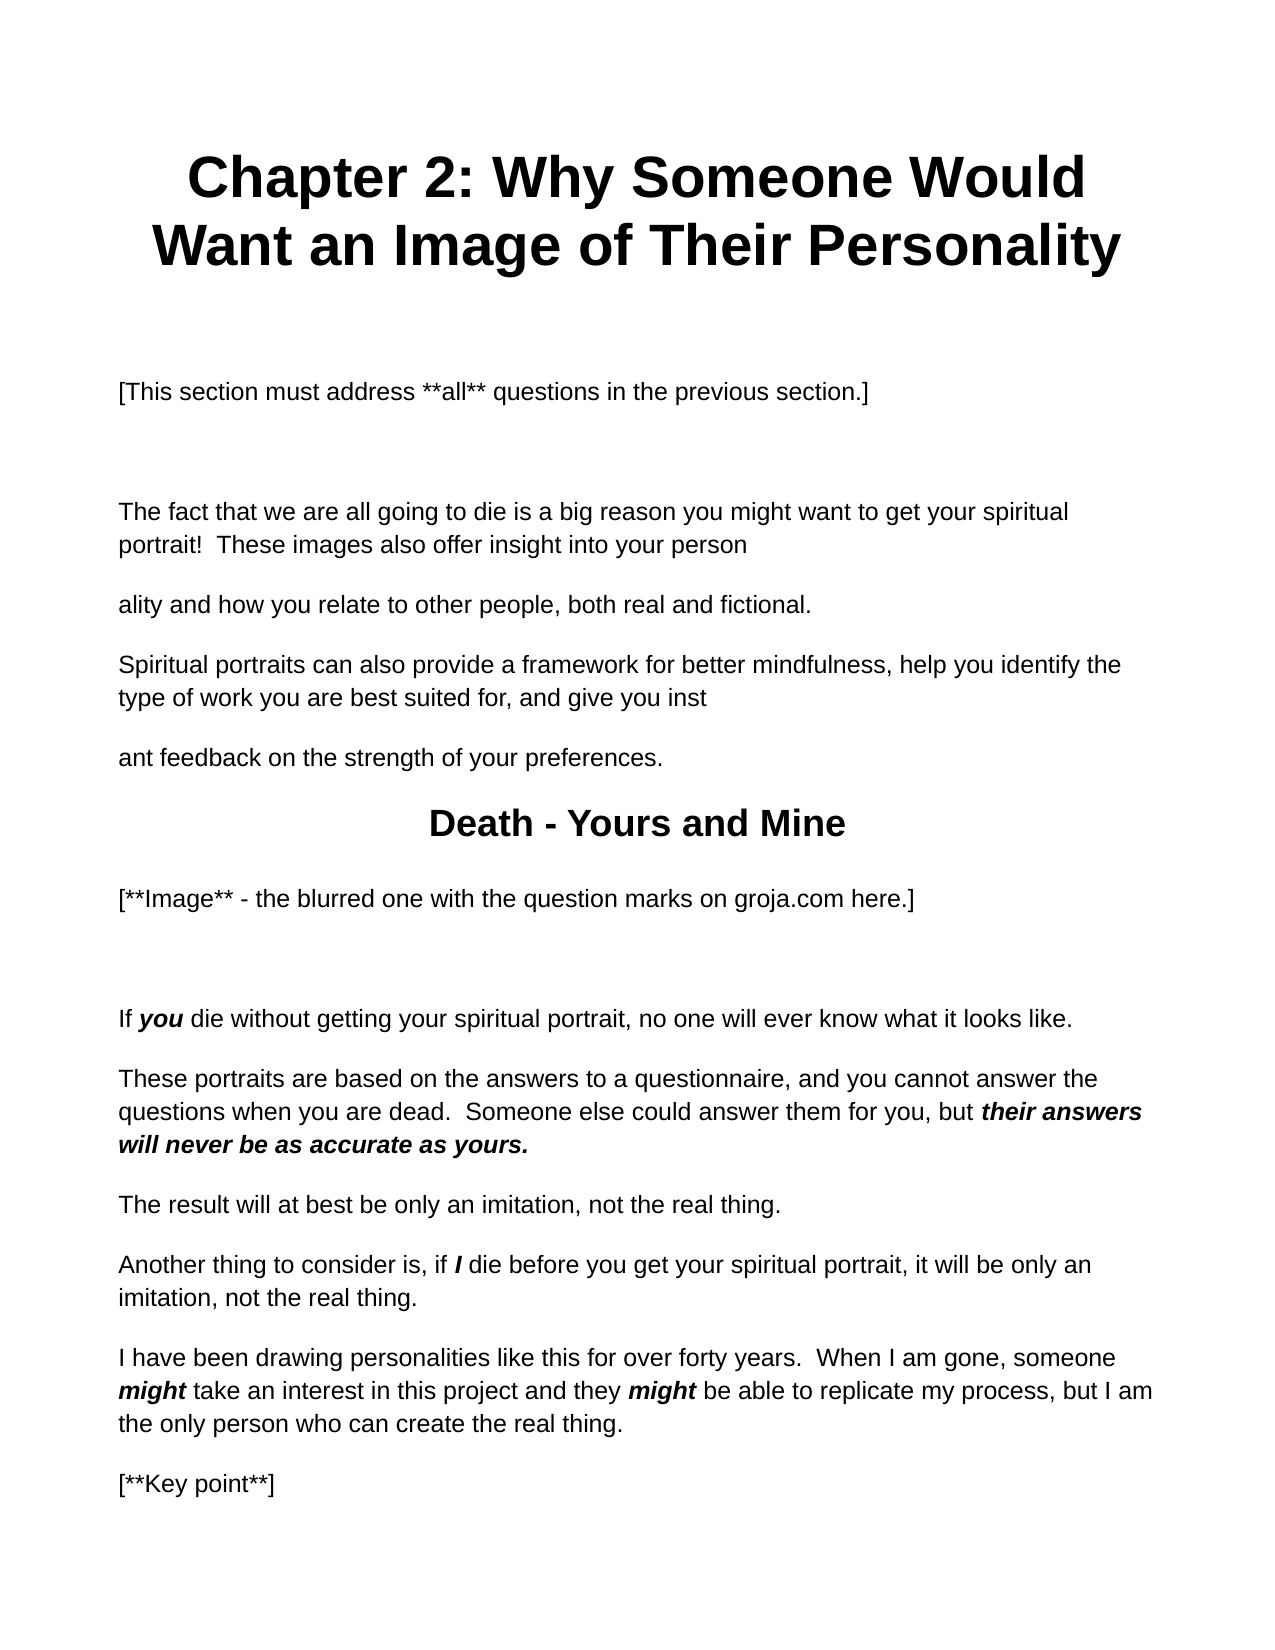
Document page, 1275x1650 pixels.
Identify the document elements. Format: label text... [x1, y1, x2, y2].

text [**Image** - the blurred one with the question marks on groja.com here.] [118, 884, 1157, 913]
text Another thing to consider is, if I die before you get your spiritual portrait, it will be only an imitation, not the real thing. [118, 1250, 1157, 1312]
text These portraits are based on the answers to a questionnaire, and you cannot answer the questions when you are dead. Someone else could answer them for you, but their answers will never be as accurate as yours. [118, 1064, 1157, 1159]
text The fact that we are all going to die is a big reason you might want to get your spiritual portrait! These images also offer insight into your person [118, 497, 1157, 558]
subtitle Death - Yours and Mine [118, 801, 1157, 844]
text If you die without getting your spiritual portrait, no one will ever know what it looks like. [118, 1004, 1157, 1033]
text ant feedback on the strength of your preferences. [118, 743, 1157, 772]
text [**Key point**] [118, 1469, 1157, 1498]
text The result will at best be only an imitation, not the real thing. [118, 1190, 1157, 1219]
text I have been drawing personalities like this for over forty years. When I am gone, someone might take an interest in this project and they might be able to replicate my process, but I am the only person who can create the real thing. [118, 1343, 1157, 1438]
title Chapter 2: Why Someone Would Want an Image of Their Personality [118, 143, 1157, 277]
text [This section must address **all** questions in the previous section.] [118, 377, 1157, 406]
text ality and how you relate to other people, both real and fictional. [118, 590, 1157, 618]
text Spiritual portraits can also provide a framework for better mindfulness, help you identify the type of work you are best suited for, and give you inst [118, 650, 1157, 712]
